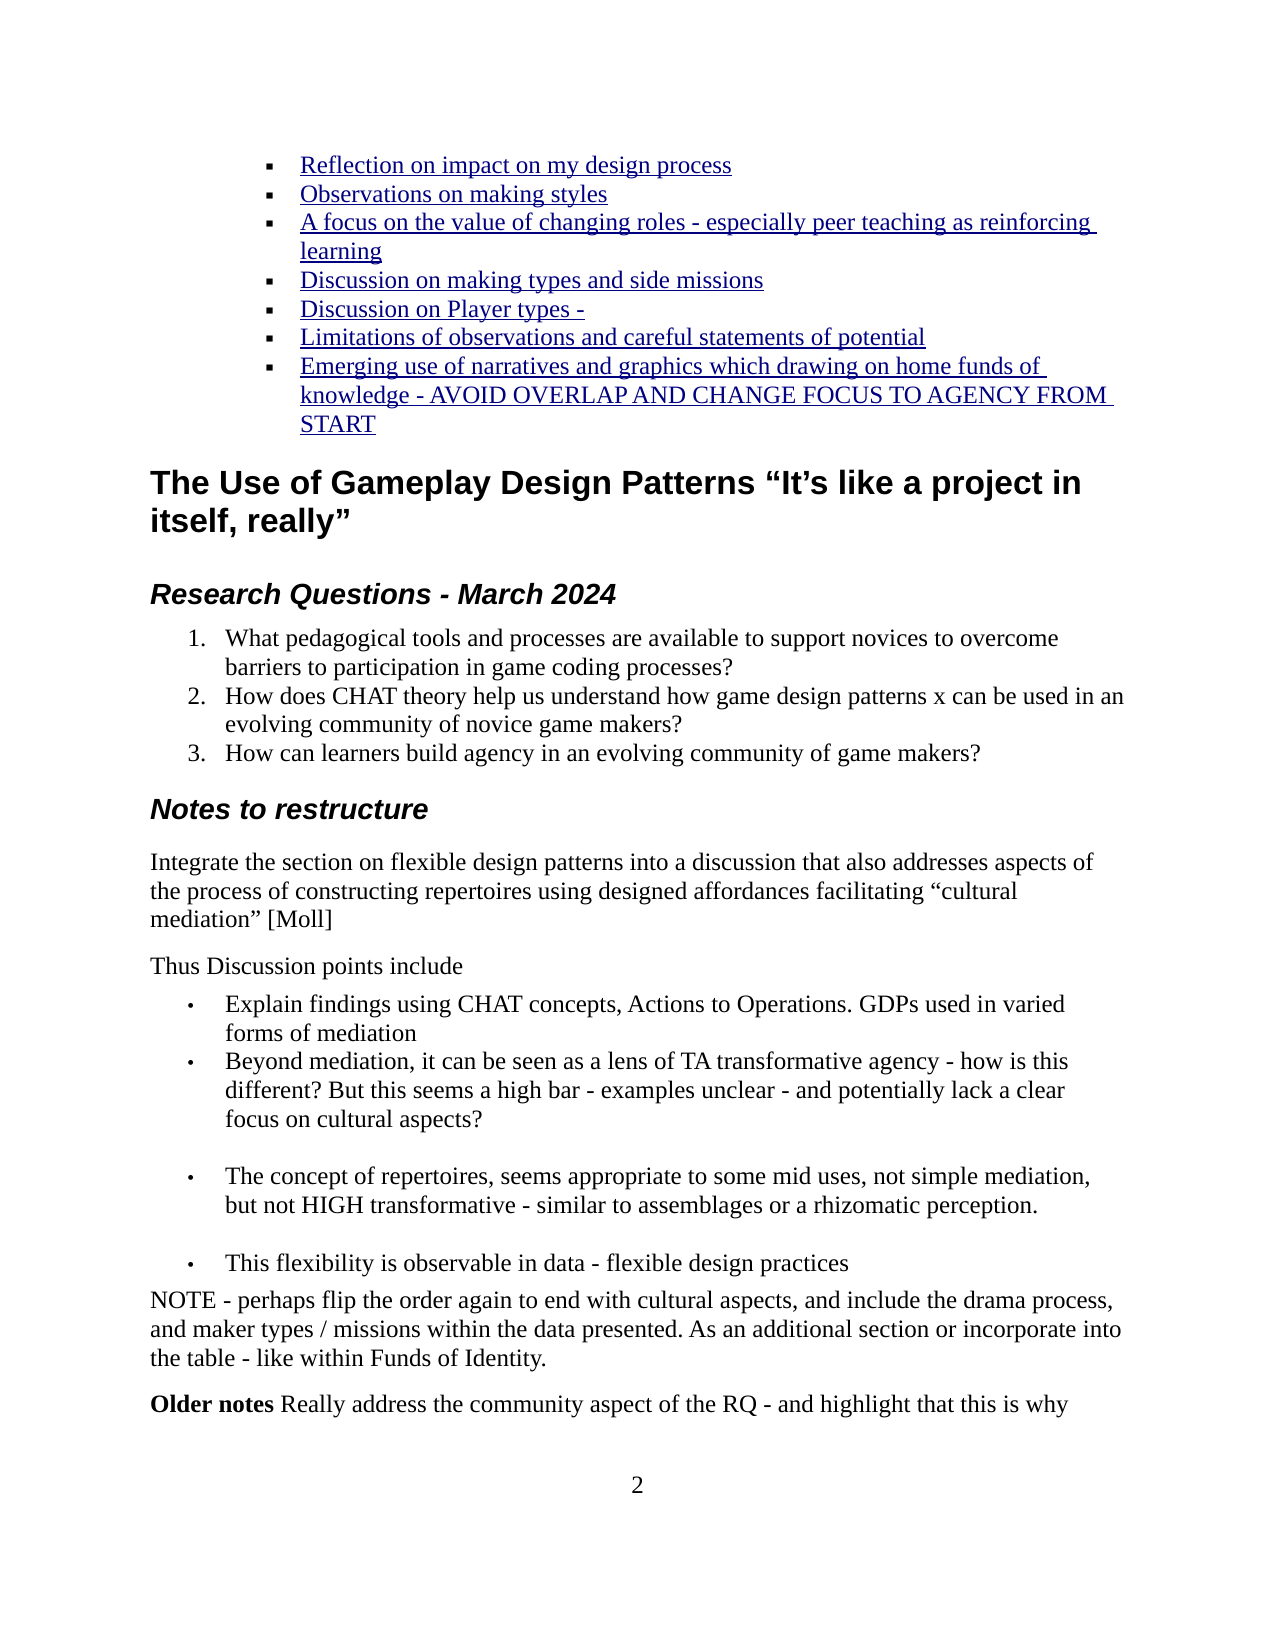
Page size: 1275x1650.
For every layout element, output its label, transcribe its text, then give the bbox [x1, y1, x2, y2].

list Limitations of observations and careful statements of potential [262, 322, 1125, 351]
list How can learners build agency in an evolving community of game makers? [187, 738, 1125, 767]
list This flexibility is observable in data - flexible design practices [187, 1248, 1125, 1276]
subtitle The Use of Gameplay Design Patterns “It’s like a project in itself, really” [150, 462, 1125, 540]
list Reflection on impact on my design process [262, 150, 1125, 179]
list Discussion on Player types - [262, 294, 1125, 322]
list A focus on the value of changing roles - especially peer teaching as reinforcing learning [262, 207, 1125, 265]
text NOTE - perhaps flip the order again to end with cultural aspects, and include the drama process, and maker types / missions within the data presented. As an additional section or incorporate into the table - like within Funds of Identity. [150, 1285, 1125, 1372]
list The concept of repertoires, seems appropriate to some mid uses, not simple mediation, but not HIGH transformative - similar to assemblages or a rhizomatic perception. [187, 1161, 1125, 1248]
subtitle Research Questions - March 2024 [150, 577, 1125, 611]
list Observations on making styles [262, 179, 1125, 207]
list How does CHAT theory help us understand how game design patterns x can be used in an evolving community of novice game makers? [187, 681, 1125, 738]
text Integrate the section on flexible design patterns into a discussion that also addresses aspects of the process of constructing repertoires using designed affordances facilitating “cultural mediation” [Moll] [150, 847, 1125, 933]
list What pedagogical tools and processes are available to support novices to overcome barriers to participation in game coding processes? [187, 623, 1125, 681]
subtitle Notes to restructure [150, 792, 1125, 826]
text Thus Discussion points include [150, 951, 1125, 980]
list Discussion on making types and side missions [262, 265, 1125, 294]
list Beyond mediation, it can be seen as a lens of TA transformative agency - how is this different? But this seems a high bar - examples unclear - and potentially lack a clear focus on cultural aspects? [187, 1046, 1125, 1161]
list Emerging use of narratives and graphics which drawing on home funds of knowledge - AVOID OVERLAP AND CHANGE FOCUS TO AGENCY FROM START [262, 351, 1125, 437]
text Older notes Really address the community aspect of the RQ - and highlight that this is why [150, 1389, 1125, 1418]
list Explain findings using CHAT concepts, Actions to Operations. GDPs used in varied forms of mediation [187, 989, 1125, 1046]
